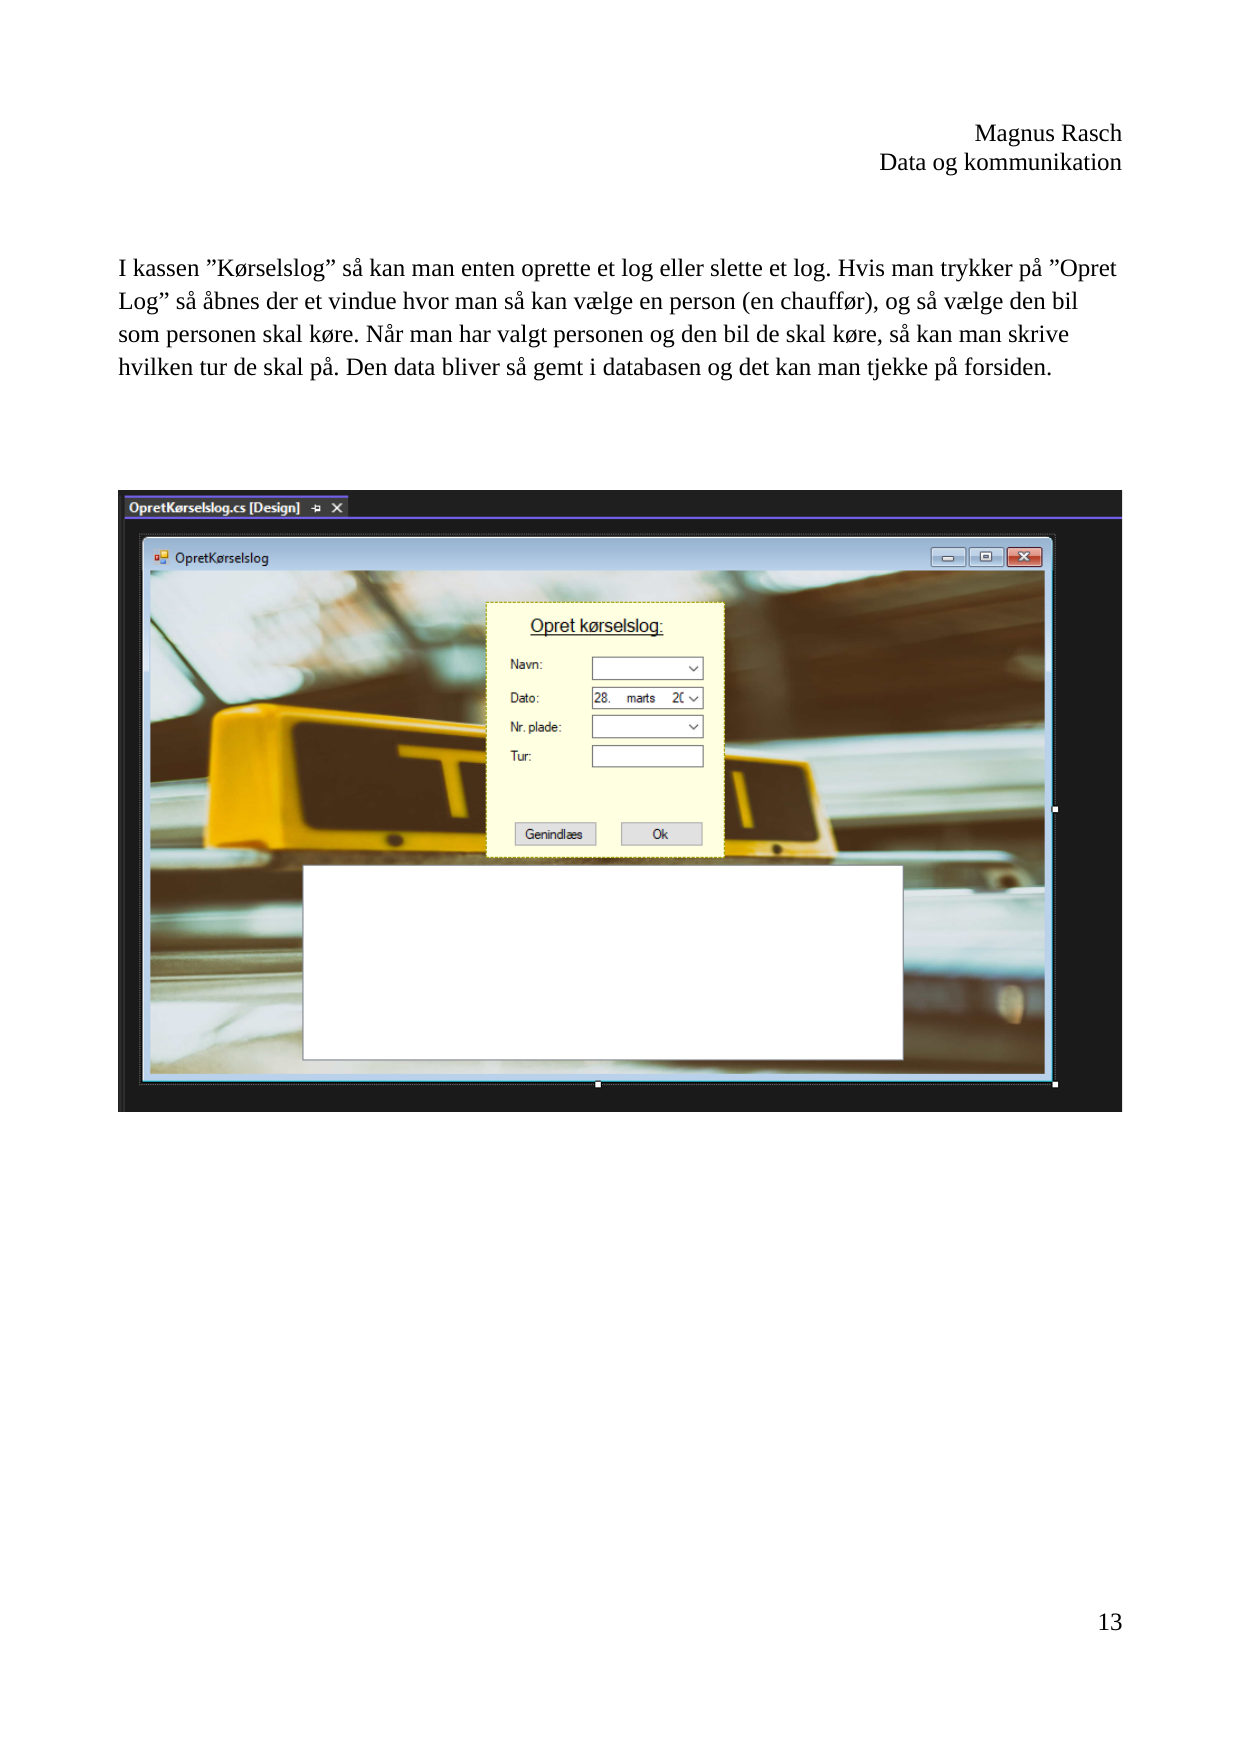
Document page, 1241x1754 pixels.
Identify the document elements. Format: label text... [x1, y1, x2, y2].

text I kassen ”Kørselslog” så kan man enten oprette et log eller slette et log. Hvis man trykker på ”Opret Log” så åbnes der et vindue hvor man så kan vælge en person (en chauffør), og så vælge den bil som personen skal køre. Når man har valgt personen og den bil de skal køre, så kan man skrive hvilken tur de skal på. Den data bliver så gemt i databasen og det kan man tjekke på forsiden. [118, 253, 1122, 381]
picture [118, 490, 1123, 1112]
